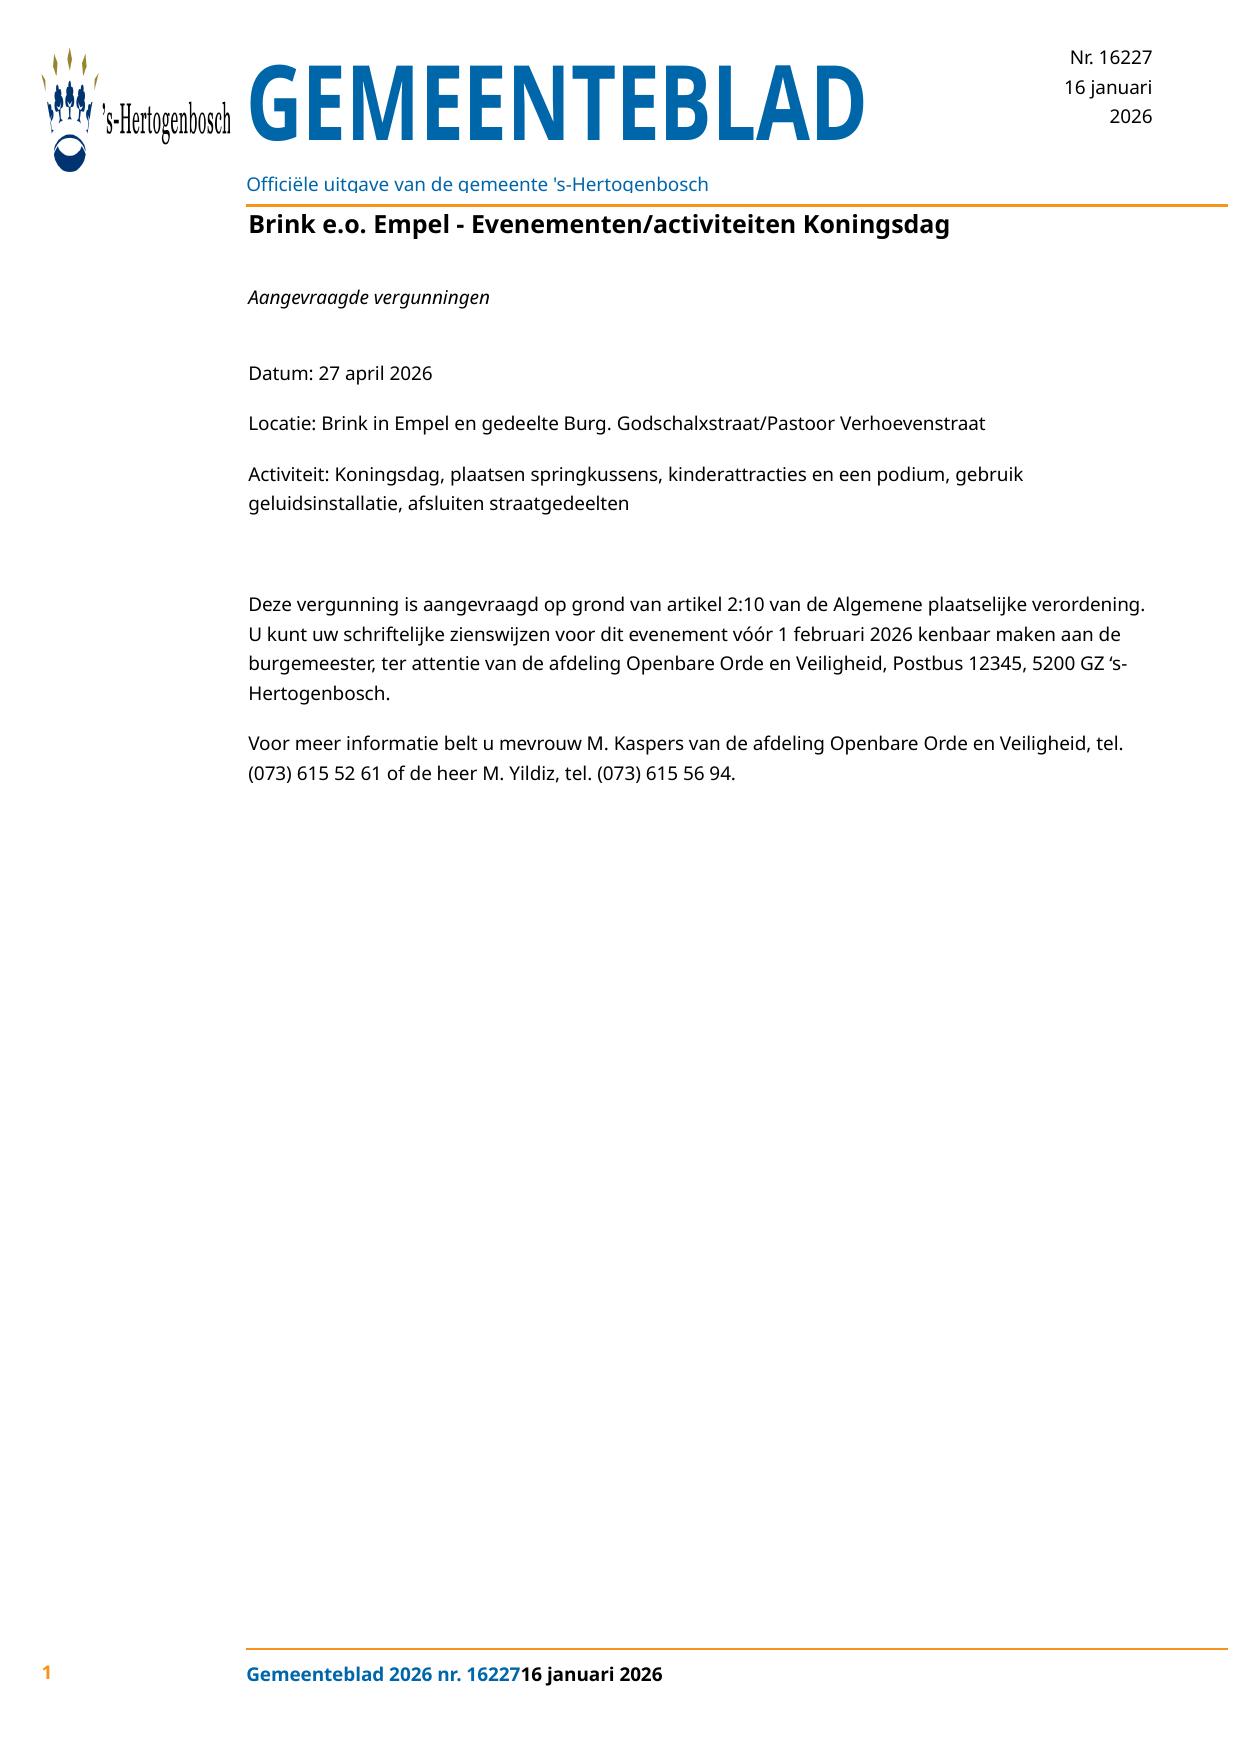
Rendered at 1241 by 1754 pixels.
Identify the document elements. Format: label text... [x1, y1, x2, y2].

text Deze vergunning is aangevraagd op grond van artikel 2:10 van de Algemene plaatselijke verordening. U kunt uw schriftelijke zienswijzen voor dit evenement vóór 1 februari 2026 kenbaar maken aan de burgemeester, ter attentie van de afdeling Openbare Orde en Veiligheid, Postbus 12345, 5200 GZ ‘s-Hertogenbosch. [248, 591, 1152, 706]
text Locatie: Brink in Empel en gedeelte Burg. Godschalxstraat/Pastoor Verhoevenstraat [248, 410, 1152, 436]
text Aangevraagde vergunningen [248, 284, 1152, 309]
picture [41, 47, 231, 172]
text Datum: 27 april 2026 [248, 360, 1152, 386]
text Voor meer informatie belt u mevrouw M. Kaspers van de afdeling Openbare Orde en Veiligheid, tel. (073) 615 52 61 of de heer M. Yildiz, tel. (073) 615 56 94. [248, 730, 1152, 786]
text Brink e.o. Empel - Evenementen/activiteiten Koningsdag [248, 207, 1152, 241]
text Activiteit: Koningsdag, plaatsen springkussens, kinderattracties en een podium, gebruik geluidsinstallatie, afsluiten straatgedeelten [248, 461, 1152, 516]
